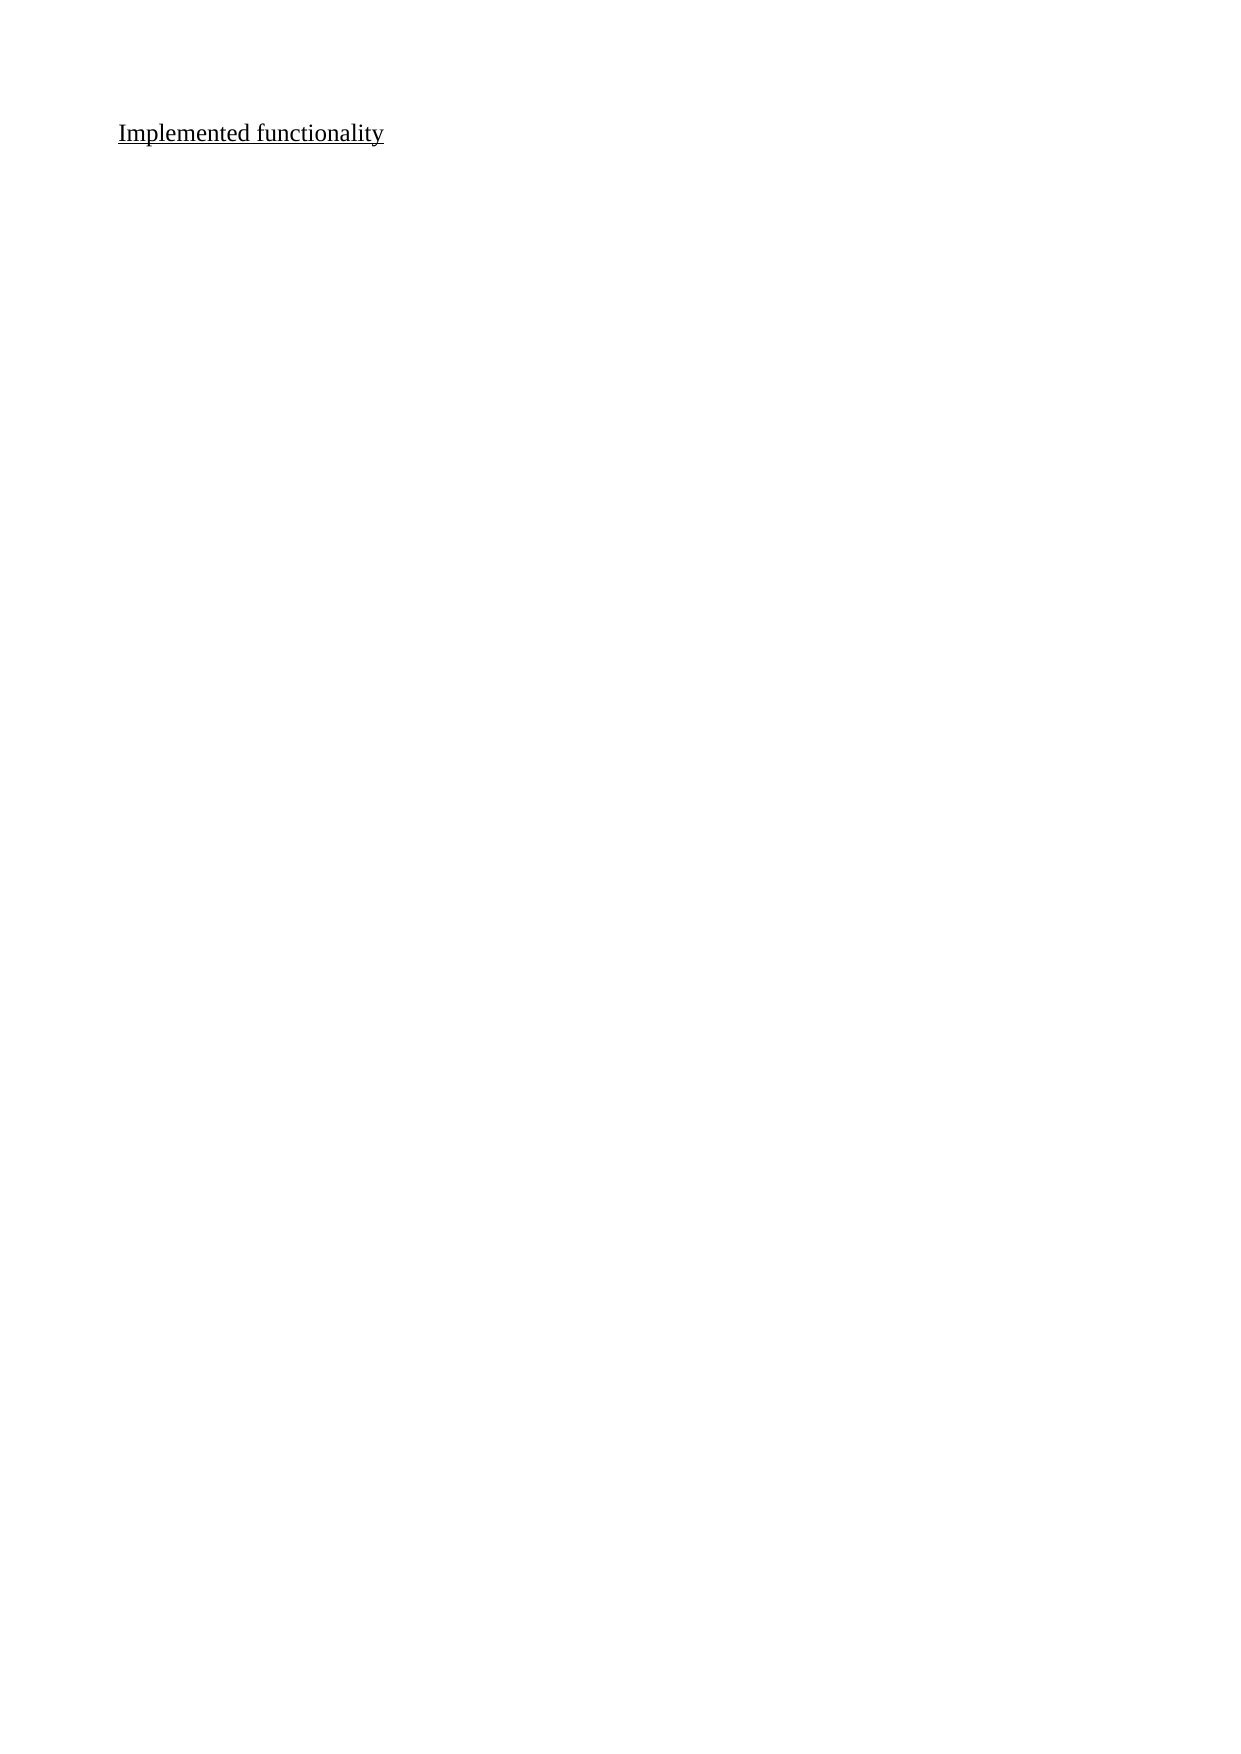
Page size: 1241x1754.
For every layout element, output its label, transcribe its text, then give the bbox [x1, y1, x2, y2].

text Implemented functionality [118, 118, 1122, 147]
